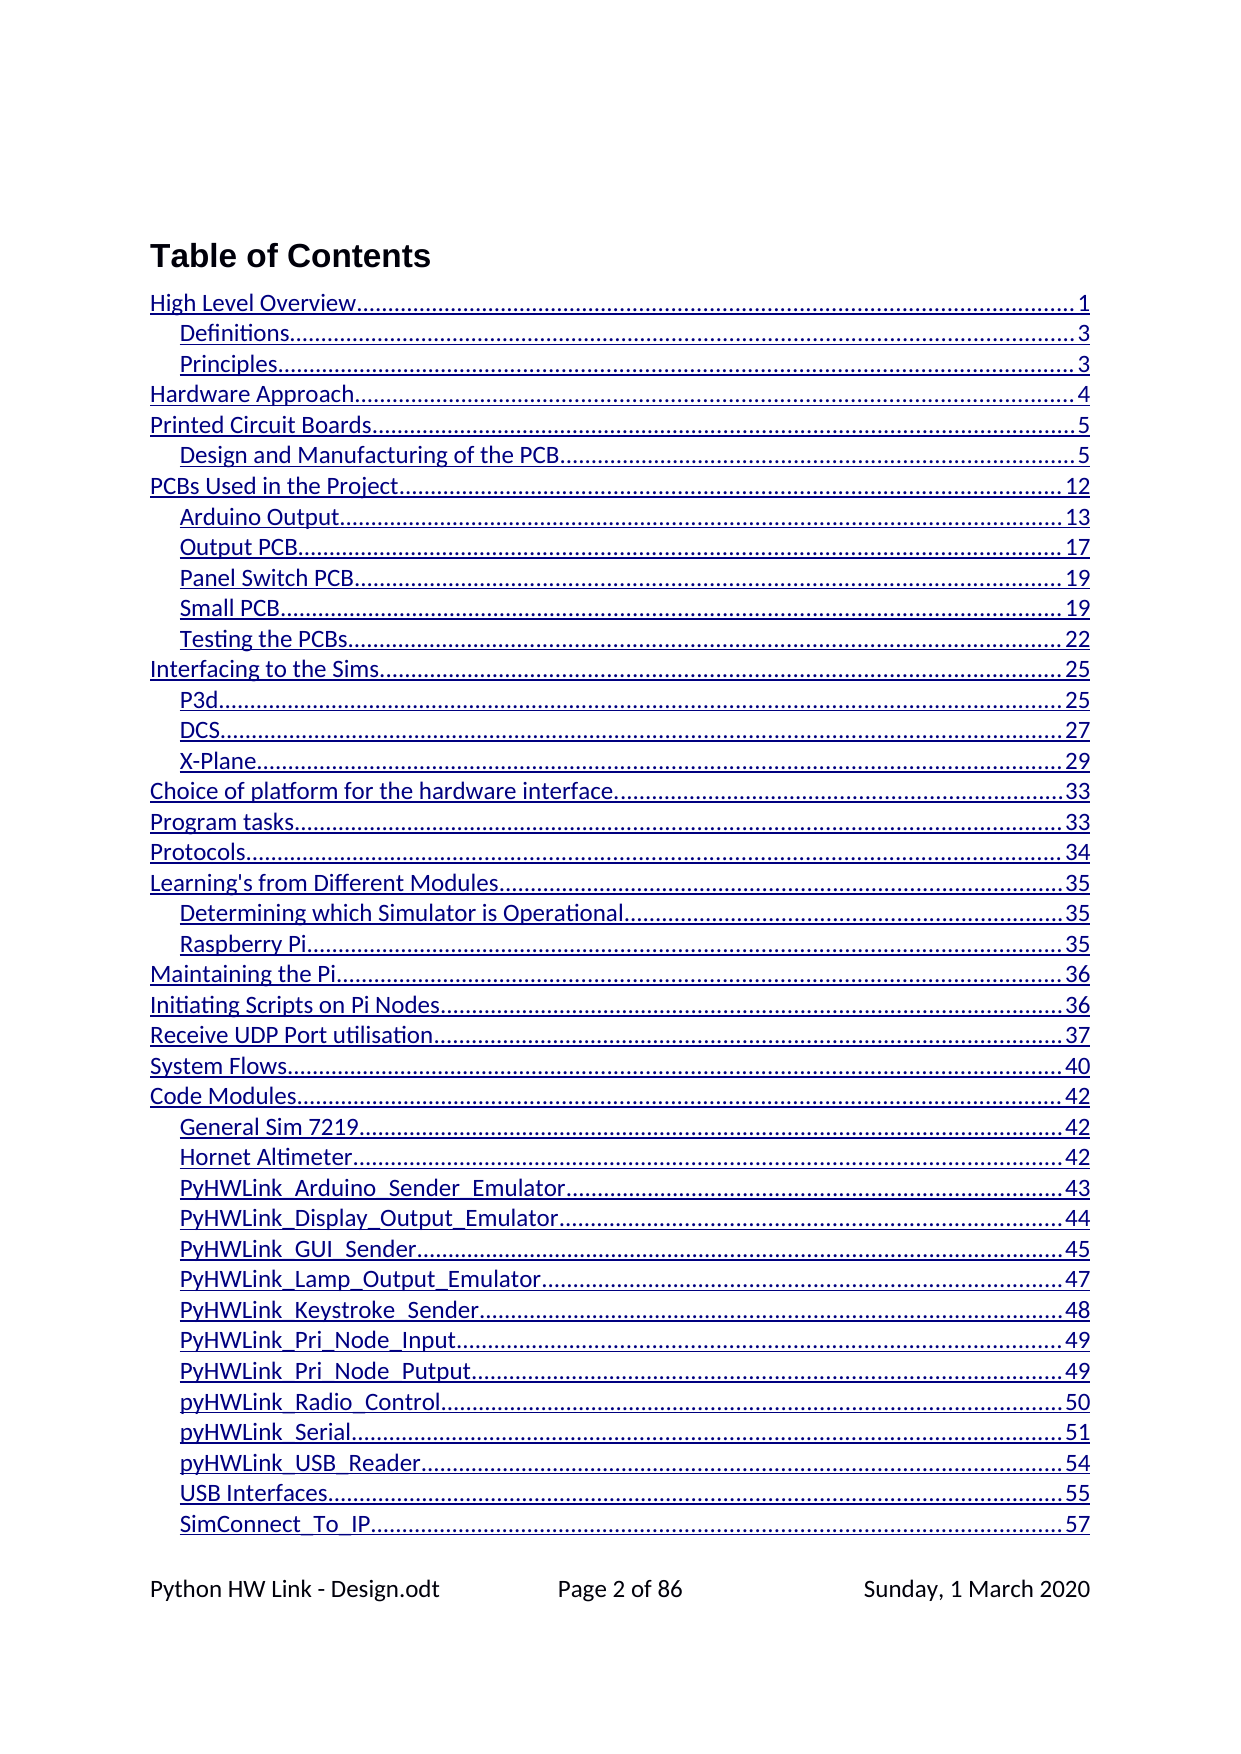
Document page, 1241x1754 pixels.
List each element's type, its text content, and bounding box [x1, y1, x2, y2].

text Design and Manufacturing of the PCB 5 [179, 439, 1090, 466]
text High Level Overview 1 [150, 287, 1090, 313]
text Output PCB 17 [179, 531, 1090, 557]
text Protocols 34 [150, 836, 1090, 862]
text [179, 1382, 1090, 1386]
text PyHWLink_GUI_Sender 45 [179, 1233, 1090, 1259]
text PyHWLink_Arduino_Sender_Emulator 43 [179, 1172, 1090, 1198]
text [179, 1199, 1090, 1203]
text System Flows 40 [150, 1050, 1090, 1076]
text Small PCB 19 [179, 592, 1090, 618]
text Testing the PCBs 22 [179, 623, 1090, 649]
text [179, 558, 1090, 562]
text PCBs Used in the Project 12 [150, 470, 1090, 496]
text PyHWLink_Pri_Node_Putput 49 [179, 1355, 1090, 1381]
text PyHWLink_Keystroke_Sender 48 [179, 1294, 1090, 1320]
text [179, 1260, 1090, 1264]
text [179, 619, 1090, 623]
text Principles 3 [179, 348, 1090, 374]
text [179, 1138, 1090, 1142]
text Raspberry Pi 35 [179, 928, 1090, 954]
text PyHWLink_Pri_Node_Input 49 [179, 1325, 1090, 1351]
text [179, 1443, 1090, 1447]
text Learning's from Different Modules 35 [150, 867, 1090, 893]
text [179, 1504, 1090, 1508]
text Determining which Simulator is Operational 35 [179, 897, 1090, 923]
text PyHWLink_Lamp_Output_Emulator 47 [179, 1264, 1090, 1290]
text Code Modules 42 [150, 1081, 1090, 1106]
text pyHWLink_USB_Reader 54 [179, 1447, 1090, 1473]
text Definitions 3 [179, 317, 1090, 344]
text [179, 1321, 1090, 1325]
text SimConnect_To_IP 57 [179, 1508, 1090, 1534]
text Maintaining the Pi 36 [150, 958, 1090, 984]
text PyHWLink_Display_Output_Emulator 44 [179, 1203, 1090, 1229]
text [179, 741, 1090, 745]
text P3d 25 [179, 684, 1090, 710]
text General Sim 7219 42 [179, 1111, 1090, 1137]
text Hornet Altimeter 42 [179, 1142, 1090, 1168]
text Receive UDP Port utilisation 37 [150, 1019, 1090, 1045]
text pyHWLink_Radio_Control 50 [179, 1386, 1090, 1412]
text DCS 27 [179, 714, 1090, 740]
text X-Plane 29 [179, 745, 1090, 771]
text Hardware Approach 4 [150, 378, 1090, 405]
text Interfacing to the Sims. 25 [150, 653, 1090, 679]
text Printed Circuit Boards 5 [150, 409, 1090, 435]
text Program tasks 33 [150, 806, 1090, 832]
subtitle Table of Contents [150, 236, 1090, 274]
text Initiating Scripts on Pi Nodes 36 [150, 989, 1090, 1015]
text pyHWLink_Serial 51 [179, 1416, 1090, 1442]
text Choice of platform for the hardware interface. 33 [150, 775, 1090, 801]
text Panel Switch PCB 19 [179, 562, 1090, 588]
text [179, 924, 1090, 928]
text USB Interfaces 55 [179, 1477, 1090, 1503]
text Arduino Output 13 [179, 501, 1090, 527]
